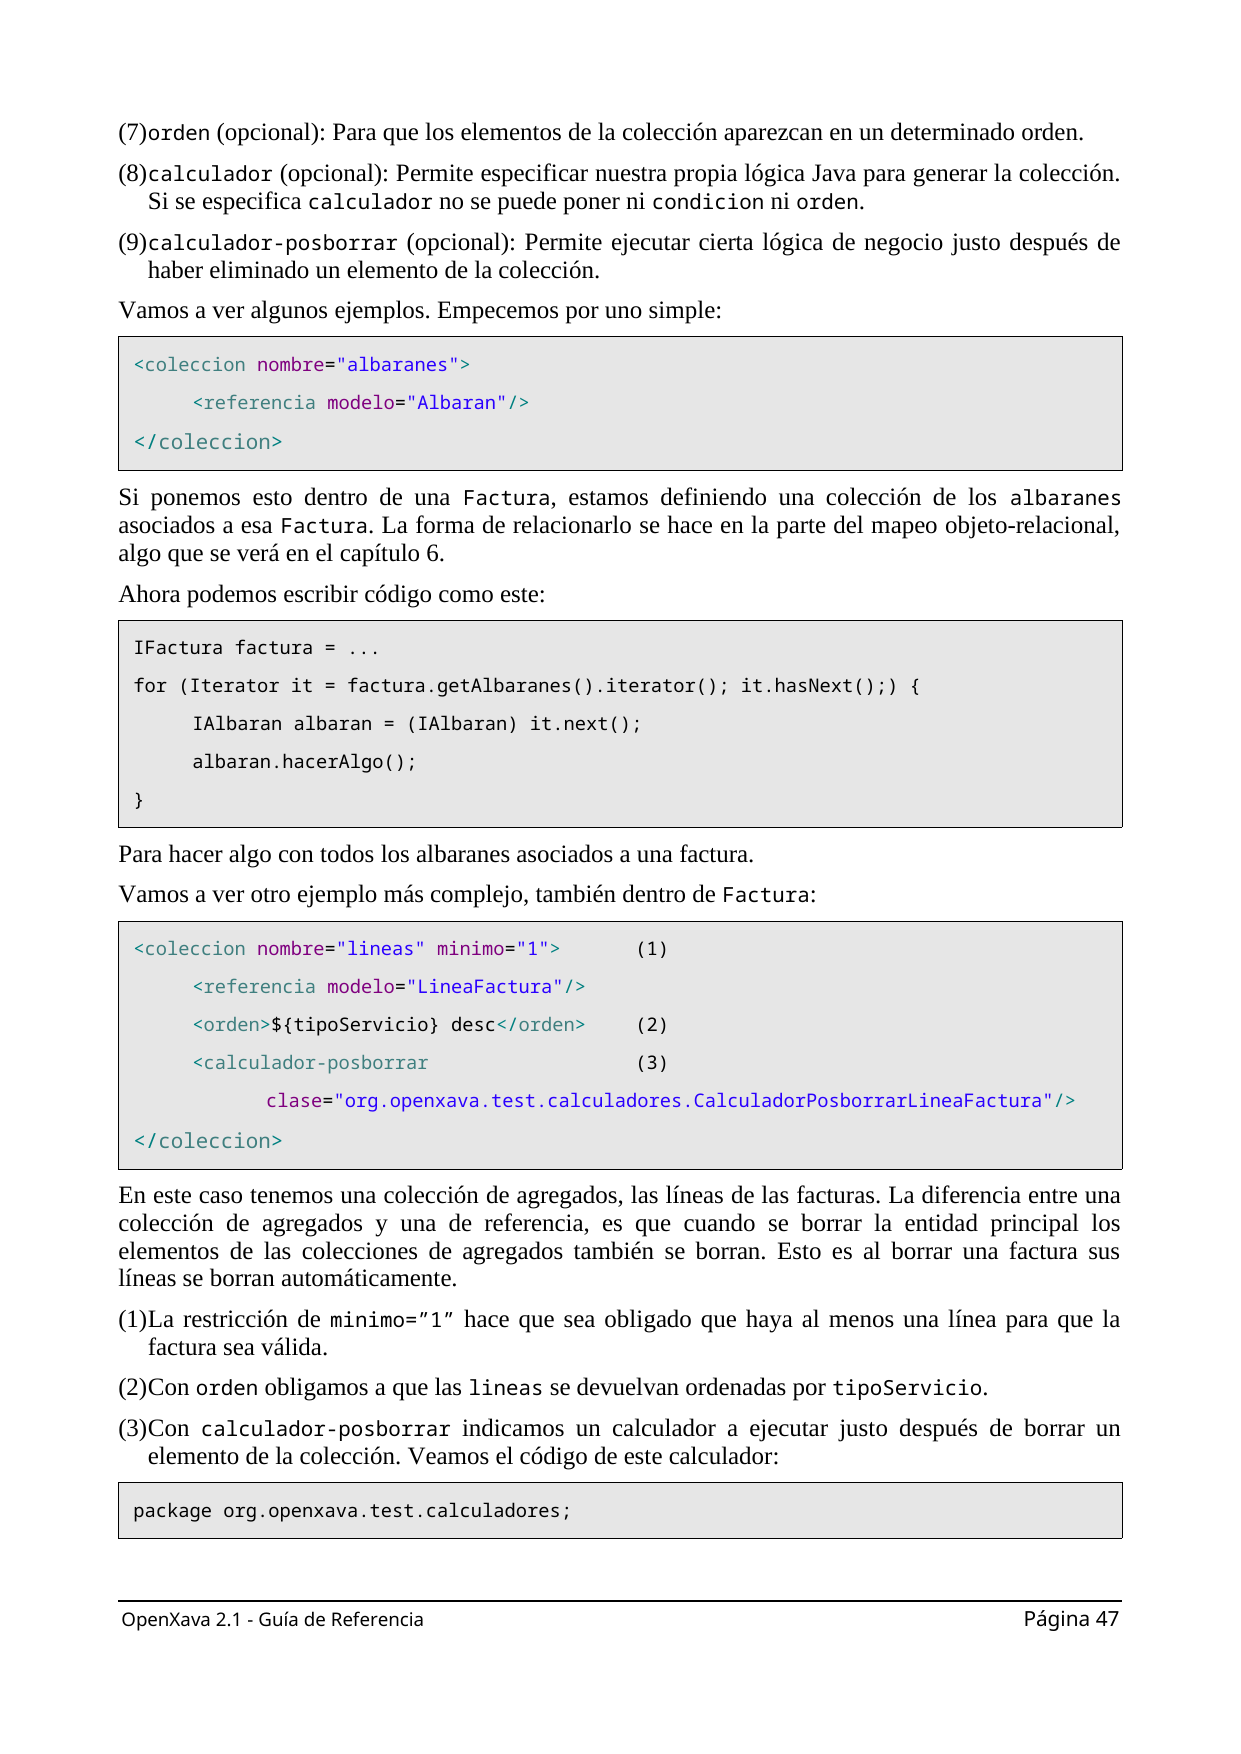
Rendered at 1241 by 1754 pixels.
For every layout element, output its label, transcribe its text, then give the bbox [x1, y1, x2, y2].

text </coleccion> [119, 412, 1122, 470]
text <coleccion nombre="albaranes"> [119, 337, 1122, 374]
text Vamos a ver otro ejemplo más complejo, también dentro de Factura: [118, 880, 1122, 908]
text IFactura factura = ... [119, 621, 1122, 658]
list calculador-posborrar (opcional): Permite ejecutar cierta lógica de negocio justo después de haber eliminado un elemento de la colección. [118, 228, 1122, 284]
text <calculador-posborrar (3) [119, 1035, 1122, 1073]
text En este caso tenemos una colección de agregados, las líneas de las facturas. La diferencia entre una colección de agregados y una de referencia, es que cuando se borrar la entidad principal los elementos de las colecciones de agregados también se borran. Esto es al borrar una factura sus líneas se borran automáticamente. [118, 1181, 1122, 1292]
text package org.openxava.test.calculadores; [119, 1483, 1122, 1538]
text <referencia modelo="LineaFactura"/> [119, 959, 1122, 997]
text </coleccion> [119, 1111, 1122, 1169]
text Si ponemos esto dentro de una Factura, estamos definiendo una colección de los albaranes asociados a esa Factura. La forma de relacionarlo se hace en la parte del mapeo objeto-relacional, algo que se verá en el capítulo 6. [118, 483, 1122, 567]
text albaran.hacerAlgo(); [119, 734, 1122, 772]
list calculador (opcional): Permite especificar nuestra propia lógica Java para generar la colección. Si se especifica calculador no se puede poner ni condicion ni orden. [118, 159, 1122, 215]
text Vamos a ver algunos ejemplos. Empecemos por uno simple: [118, 296, 1122, 324]
text Para hacer algo con todos los albaranes asociados a una factura. [118, 840, 1122, 867]
text for (Iterator it = factura.getAlbaranes().iterator(); it.hasNext();) { [119, 658, 1122, 696]
text <referencia modelo="Albaran"/> [119, 374, 1122, 412]
list Con orden obligamos a que las lineas se devuelvan ordenadas por tipoServicio. [118, 1373, 1122, 1401]
text Ahora podemos escribir código como este: [118, 580, 1122, 607]
text } [119, 772, 1122, 827]
list orden (opcional): Para que los elementos de la colección aparezcan en un determinado orden. [118, 118, 1122, 146]
text clase="org.openxava.test.calculadores.CalculadorPosborrarLineaFactura"/> [119, 1073, 1122, 1111]
list La restricción de minimo=”1” hace que sea obligado que haya al menos una línea para que la factura sea válida. [118, 1305, 1122, 1361]
text <orden>${tipoServicio} desc</orden> (2) [119, 997, 1122, 1035]
text IAlbaran albaran = (IAlbaran) it.next(); [119, 696, 1122, 734]
text <coleccion nombre="lineas" minimo="1"> (1) [119, 922, 1122, 959]
list Con calculador-posborrar indicamos un calculador a ejecutar justo después de borrar un elemento de la colección. Veamos el código de este calculador: [118, 1414, 1122, 1470]
